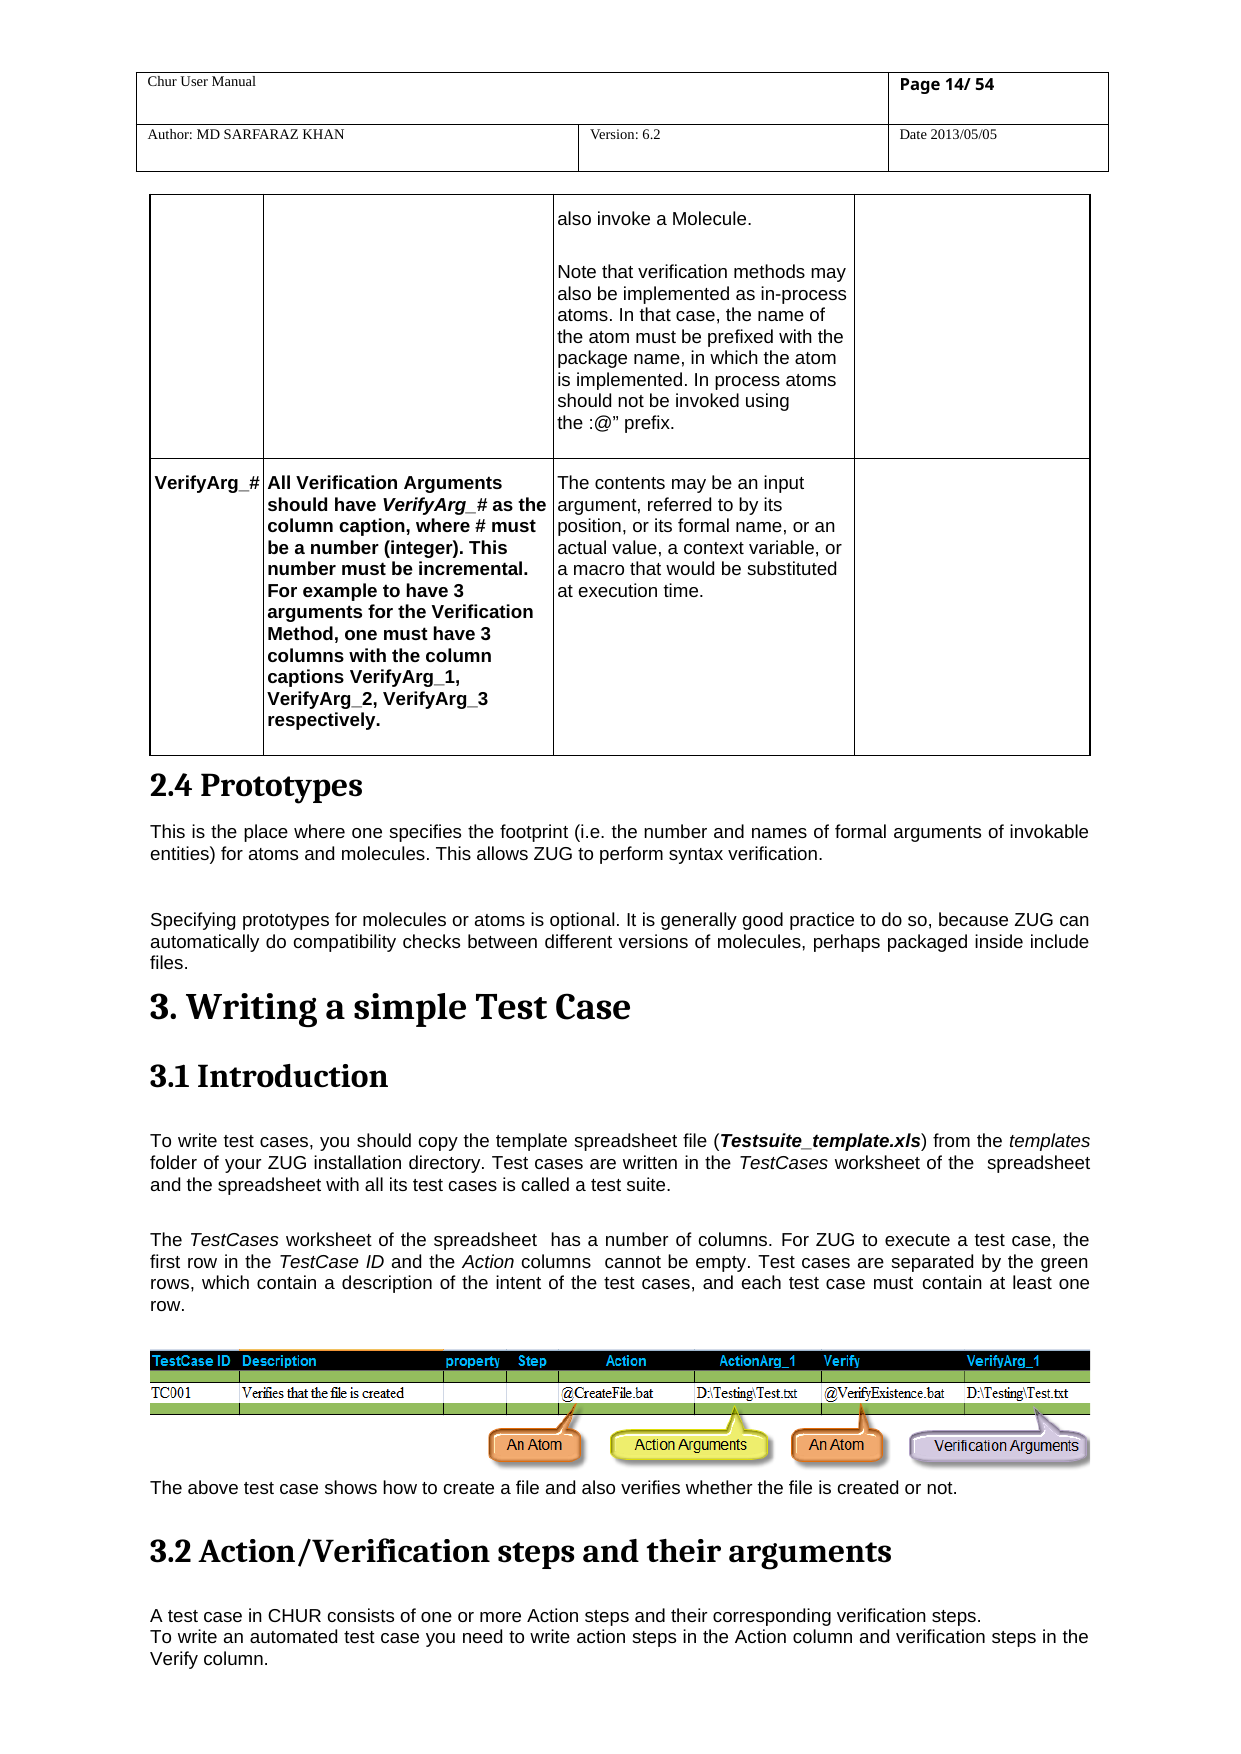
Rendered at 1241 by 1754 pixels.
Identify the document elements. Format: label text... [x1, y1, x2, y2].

subtitle 2.4 Prototypes [150, 766, 1090, 804]
table_cell [264, 195, 553, 457]
table_cell All Verification Arguments should have VerifyArg_# as the column caption, where # must be a number (integer). This number must be incremental. For example to have 3 arguments for the Verification Method, one must have 3 columns with the column captions VerifyArg_1, VerifyArg_2, VerifyArg_3 respectively. [264, 459, 553, 755]
table_cell [151, 195, 263, 457]
text 3.1 Introduction [150, 1058, 1090, 1096]
text The above test case shows how to create a file and also verifies whether the file is created or not. [150, 1477, 1090, 1498]
table_cell [855, 459, 1089, 755]
text A test case in CHUR consists of one or more Action steps and their corresponding verification steps. [150, 1605, 1090, 1626]
table_cell The contents may be an input argument, referred to by its position, or its formal name, or an actual value, a context variable, or a macro that would be substituted at execution time. [554, 459, 854, 755]
table_cell also invoke a Molecule. Note that verification methods may also be implemented as in-process atoms. In that case, the name of the atom must be prefixed with the package name, in which the atom is implemented. In process atoms should not be invoked using the :@” prefix. [554, 195, 854, 457]
text The TestCases worksheet of the spreadsheet has a number of columns. For ZUG to execute a test case, the first row in the TestCase ID and the Action columns cannot be empty. Test cases are separated by the green rows, which contain a description of the intent of the test cases, and each test case must contain at least one row. [150, 1229, 1090, 1315]
picture [150, 1349, 1091, 1477]
table_cell [855, 195, 1089, 457]
table_cell VerifyArg_# [151, 459, 263, 755]
text This is the place where one specifies the footprint (i.e. the number and names of formal arguments of invokable entities) for atoms and molecules. This allows ZUG to perform syntax verification. [150, 821, 1090, 864]
text 3.2 Action/Verification steps and their arguments [150, 1532, 1090, 1571]
text To write an automated test case you need to write action steps in the Action column and verification steps in the Verify column. [150, 1626, 1090, 1669]
text To write test cases, you should copy the template spreadsheet file (Testsuite_template.xls) from the templates folder of your ZUG installation directory. Test cases are written in the TestCases worksheet of the spreadsheet and the spreadsheet with all its test cases is called a test suite. [150, 1130, 1090, 1195]
text Specifying prototypes for molecules or atoms is optional. It is generally good practice to do so, because ZUG can automatically do compatibility checks between different versions of molecules, perhaps packaged inside include files. [150, 909, 1090, 973]
